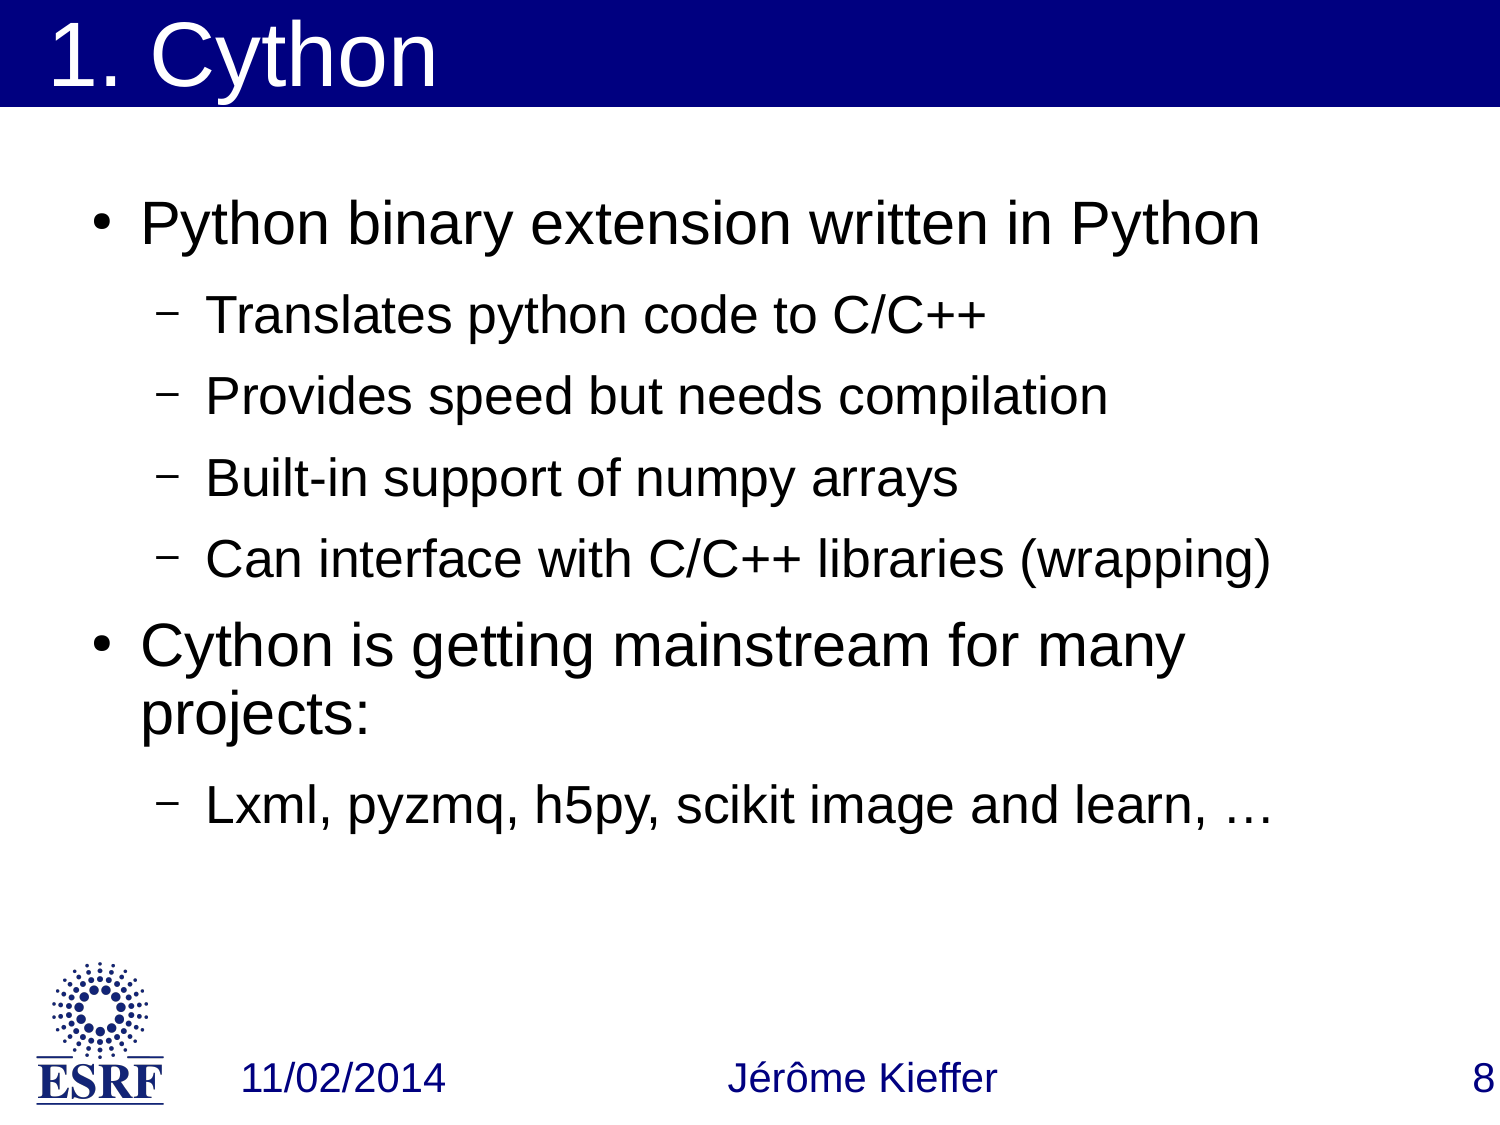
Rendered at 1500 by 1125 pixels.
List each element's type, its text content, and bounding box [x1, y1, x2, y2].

picture [29, 956, 171, 1111]
list Python binary extension written in Python Translates python code to C/C++ Provides speed but needs compilation Built-in support of numpy arrays Can interface with C/C++ libraries (wrapping) Cython is getting mainstream for many projects: Lxml, pyzmq, h5py, scikit image and learn, … [75, 188, 1395, 842]
title 1. Cython [47, 3, 1500, 107]
